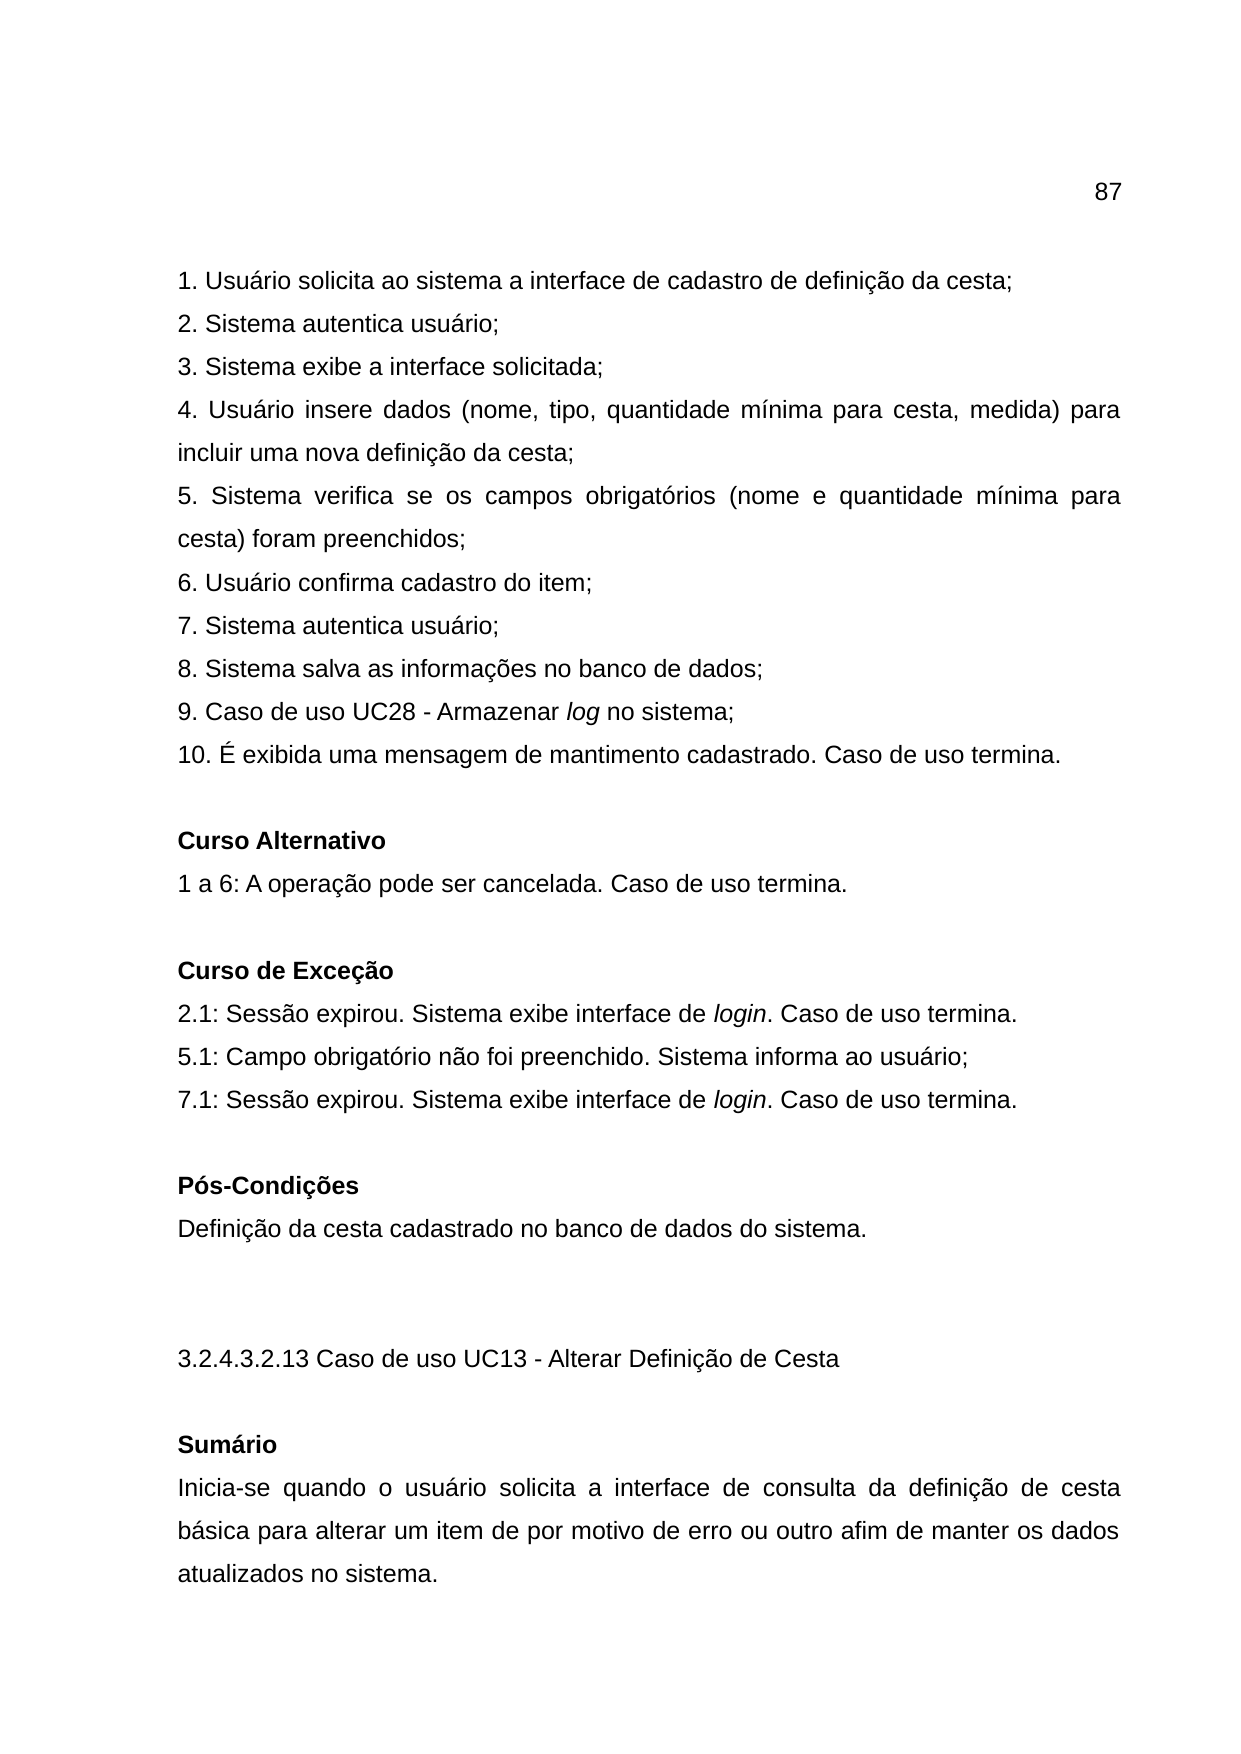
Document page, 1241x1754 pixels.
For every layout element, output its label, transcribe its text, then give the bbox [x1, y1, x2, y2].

text 4. Usuário insere dados (nome, tipo, quantidade mínima para cesta, medida) para incluir uma nova definição da cesta; [177, 395, 1122, 467]
text 9. Caso de uso UC28 - Armazenar log no sistema; [177, 697, 1122, 726]
text Sumário [177, 1430, 1122, 1459]
text 10. É exibida uma mensagem de mantimento cadastrado. Caso de uso termina. [177, 740, 1122, 769]
text 3.2.4.3.2.13 Caso de uso UC13 - Alterar Definição de Cesta [177, 1344, 1122, 1373]
text Inicia-se quando o usuário solicita a interface de consulta da definição de cesta básica para alterar um item de por motivo de erro ou outro afim de manter os dados atualizados no sistema. [177, 1473, 1122, 1588]
text 6. Usuário confirma cadastro do item; [177, 568, 1122, 596]
text 1 a 6: A operação pode ser cancelada. Caso de uso termina. [177, 869, 1122, 898]
text 3. Sistema exibe a interface solicitada; [177, 352, 1122, 381]
text Definição da cesta cadastrado no banco de dados do sistema. [177, 1214, 1122, 1243]
text Curso Alternativo [177, 826, 1122, 855]
text 2.1: Sessão expirou. Sistema exibe interface de login. Caso de uso termina. [177, 999, 1122, 1028]
text 2. Sistema autentica usuário; [177, 309, 1122, 338]
text Curso de Exceção [177, 956, 1122, 984]
text Pós-Condições [177, 1171, 1122, 1200]
text 7. Sistema autentica usuário; [177, 611, 1122, 639]
text 5.1: Campo obrigatório não foi preenchido. Sistema informa ao usuário; [177, 1042, 1122, 1071]
text 5. Sistema verifica se os campos obrigatórios (nome e quantidade mínima para cesta) foram preenchidos; [177, 481, 1122, 553]
text 8. Sistema salva as informações no banco de dados; [177, 654, 1122, 683]
text 1. Usuário solicita ao sistema a interface de cadastro de definição da cesta; [177, 266, 1122, 294]
text 7.1: Sessão expirou. Sistema exibe interface de login. Caso de uso termina. [177, 1085, 1122, 1114]
